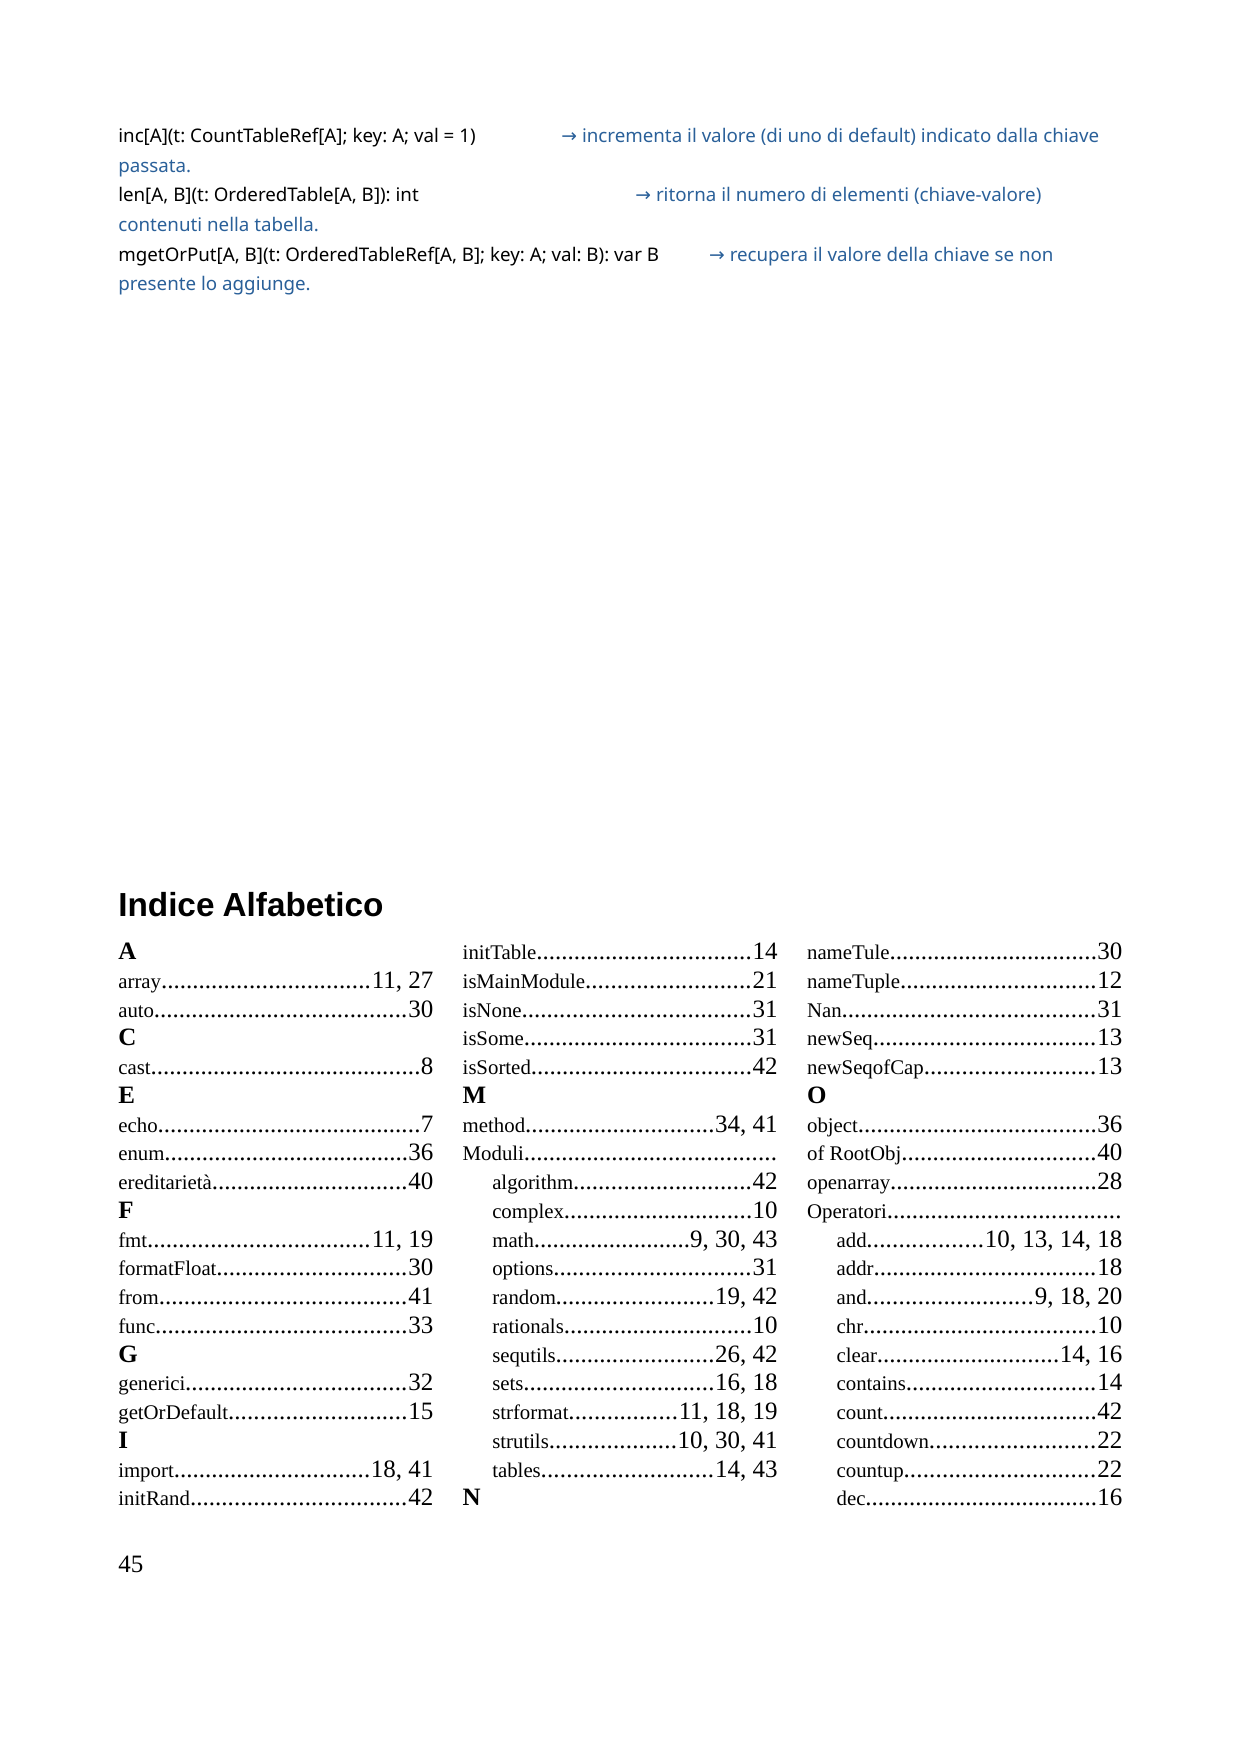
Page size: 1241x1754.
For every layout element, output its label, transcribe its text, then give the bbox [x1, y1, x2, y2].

text dec 16 [836, 1482, 1122, 1511]
text count 42 [836, 1396, 1122, 1425]
text tables 14, 43 [492, 1454, 777, 1482]
text G [118, 1339, 433, 1367]
text newSeqofCap 13 [807, 1051, 1122, 1080]
text contains 14 [836, 1367, 1122, 1396]
text object 36 [807, 1109, 1122, 1137]
text M [462, 1080, 777, 1109]
text O [807, 1080, 1122, 1109]
text chr 10 [836, 1310, 1122, 1339]
text fmt 11, 19 [118, 1224, 433, 1252]
text func 33 [118, 1310, 433, 1339]
text complex 10 [492, 1195, 777, 1224]
text F [118, 1195, 433, 1224]
text initRand 42 [118, 1482, 433, 1511]
text nameTule 30 [807, 936, 1122, 965]
text Moduli [462, 1137, 777, 1166]
text getOrDefault 15 [118, 1396, 433, 1425]
text of RootObj 40 [807, 1137, 1122, 1166]
text echo 7 [118, 1109, 433, 1137]
text auto 30 [118, 994, 433, 1022]
text C [118, 1022, 433, 1051]
text random 19, 42 [492, 1281, 777, 1310]
text method 34, 41 [462, 1109, 777, 1137]
text initTable 14 [462, 936, 777, 965]
text isSome 31 [462, 1022, 777, 1051]
text ereditarietà 40 [118, 1166, 433, 1195]
text newSeq 13 [807, 1022, 1122, 1051]
text I [118, 1425, 433, 1454]
text algorithm 42 [492, 1166, 777, 1195]
text A [118, 936, 433, 965]
text nameTuple 12 [807, 965, 1122, 994]
text formatFloat 30 [118, 1252, 433, 1281]
text addr 18 [836, 1252, 1122, 1281]
text countup 22 [836, 1454, 1122, 1482]
text and 9, 18, 20 [836, 1281, 1122, 1310]
text rationals 10 [492, 1310, 777, 1339]
text add 10, 13, 14, 18 [836, 1224, 1122, 1252]
text enum 36 [118, 1137, 433, 1166]
text isSorted 42 [462, 1051, 777, 1080]
text openarray 28 [807, 1166, 1122, 1195]
text mgetOrPut[A, B](t: OrderedTableRef[A, B]; key: A; val: B): var B → recupera il valore della chiave se non presente lo aggiunge. [118, 237, 1122, 296]
text generici 32 [118, 1367, 433, 1396]
text countdown 22 [836, 1425, 1122, 1454]
text Nan 31 [807, 994, 1122, 1022]
text math 9, 30, 43 [492, 1224, 777, 1252]
text cast 8 [118, 1051, 433, 1080]
text isNone 31 [462, 994, 777, 1022]
text clear 14, 16 [836, 1339, 1122, 1367]
text isMainModule 21 [462, 965, 777, 994]
text strformat 11, 18, 19 [492, 1396, 777, 1425]
text sets 16, 18 [492, 1367, 777, 1396]
text sequtils 26, 42 [492, 1339, 777, 1367]
text strutils 10, 30, 41 [492, 1425, 777, 1454]
text inc[A](t: CountTableRef[A]; key: A; val = 1) → incrementa il valore (di uno di default) indicato dalla chiave passata. [118, 118, 1122, 177]
text import 18, 41 [118, 1454, 433, 1482]
text Operatori [807, 1195, 1122, 1224]
text from 41 [118, 1281, 433, 1310]
text E [118, 1080, 433, 1109]
text N [462, 1482, 777, 1511]
text array 11, 27 [118, 965, 433, 994]
text options 31 [492, 1252, 777, 1281]
text len[A, B](t: OrderedTable[A, B]): int → ritorna il numero di elementi (chiave-valore) contenuti nella tabella. [118, 177, 1122, 237]
subtitle Indice Alfabetico [118, 885, 1122, 924]
